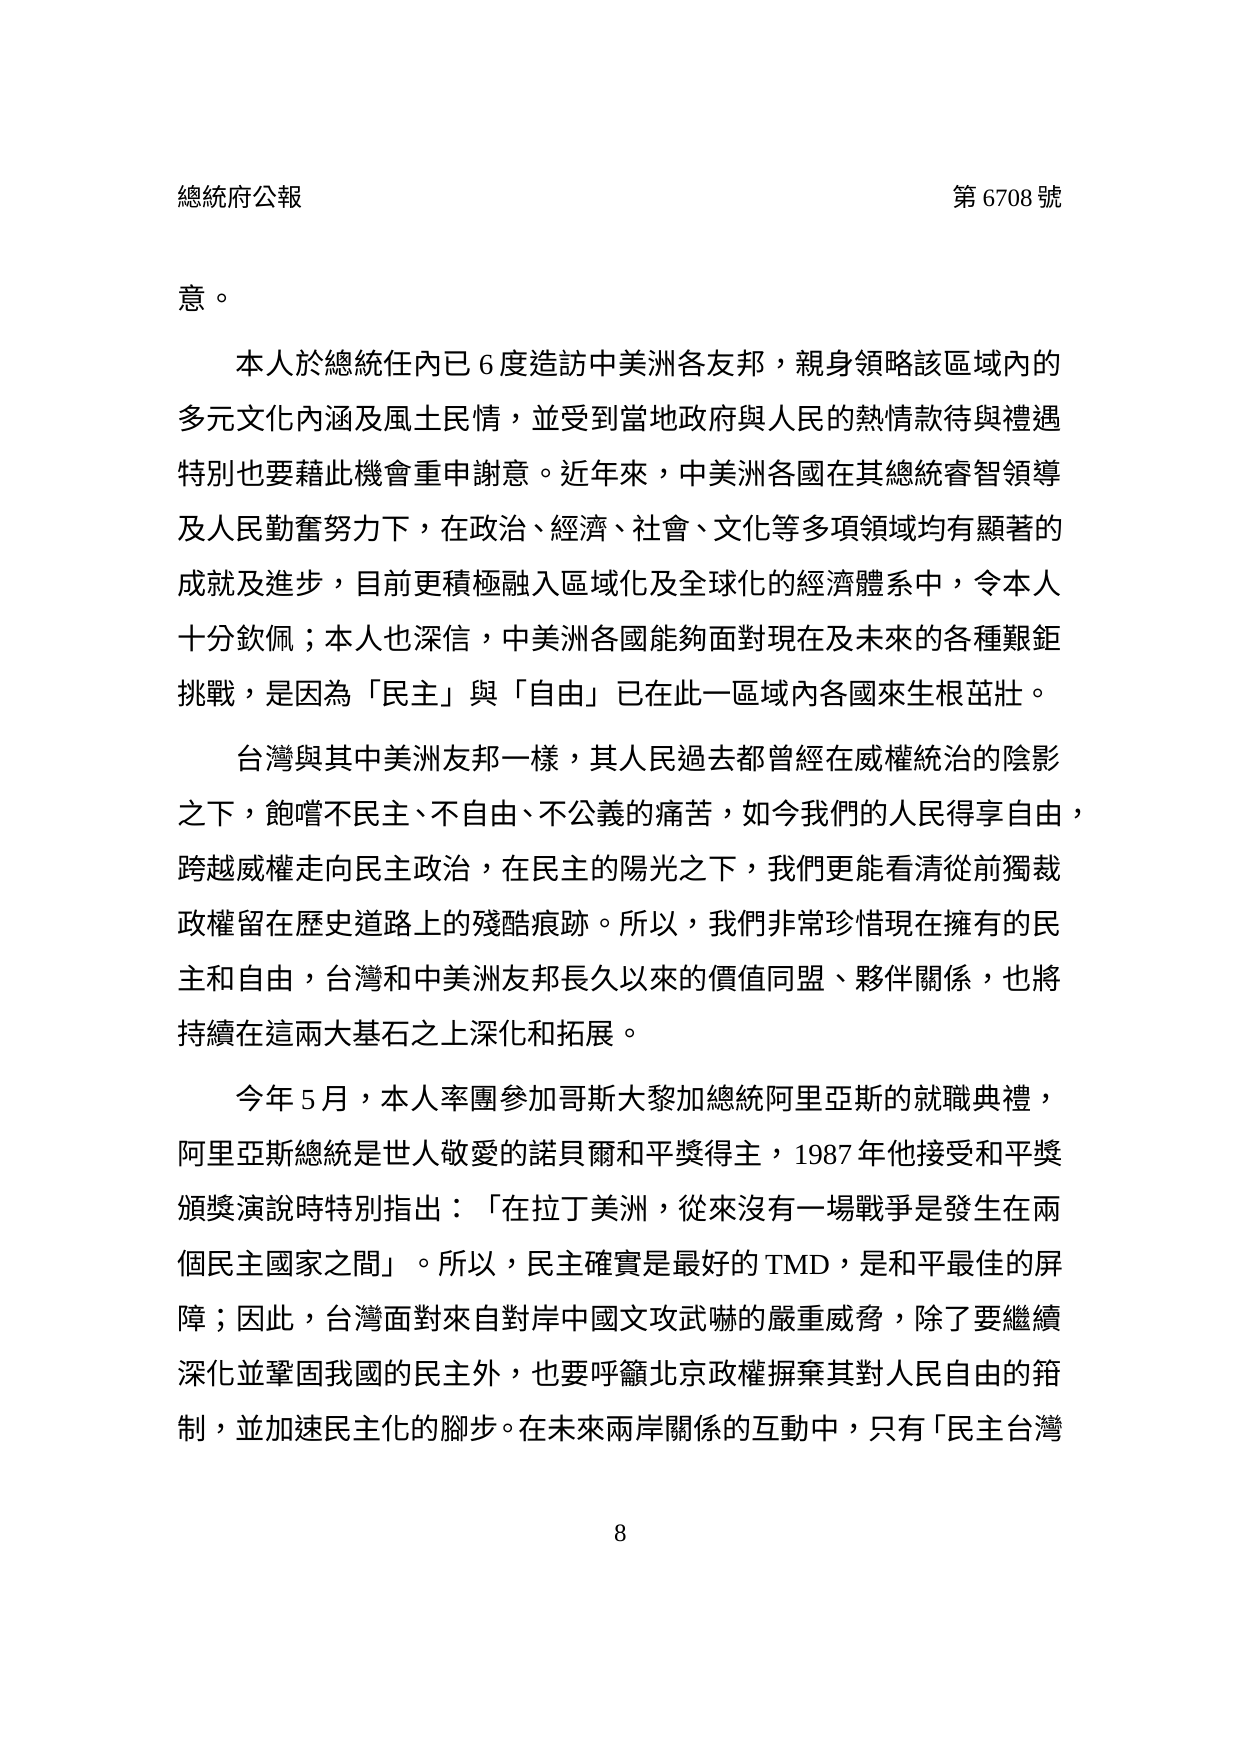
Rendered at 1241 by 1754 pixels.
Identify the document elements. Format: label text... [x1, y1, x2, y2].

text 意。 [177, 266, 1063, 321]
text 本人於總統任內已6度造訪中美洲各友邦，親身領略該區域內的多元文化內涵及風土民情，並受到當地政府與人民的熱情款待與禮遇，特別也要藉此機會重申謝意。近年來，中美洲各國在其總統睿智領導及人民勤奮努力下，在政治、經濟、社會、文化等多項領域均有顯著的成就及進步，目前更積極融入區域化及全球化的經濟體系中，令本人十分欽佩；本人也深信，中美洲各國能夠面對現在及未來的各種艱鉅挑戰，是因為「民主」與「自由」已在此一區域內各國來生根茁壯。 [177, 331, 1063, 716]
text 台灣與其中美洲友邦一樣，其人民過去都曾經在威權統治的陰影之下，飽嚐不民主、不自由、不公義的痛苦，如今我們的人民得享自由，跨越威權走向民主政治，在民主的陽光之下，我們更能看清從前獨裁政權留在歷史道路上的殘酷痕跡。所以，我們非常珍惜現在擁有的民主和自由，台灣和中美洲友邦長久以來的價值同盟、夥伴關係，也將持續在這兩大基石之上深化和拓展。 [177, 726, 1063, 1056]
text 今年5月，本人率團參加哥斯大黎加總統阿里亞斯的就職典禮，阿里亞斯總統是世人敬愛的諾貝爾和平獎得主，1987年他接受和平獎頒獎演說時特別指出：「在拉丁美洲，從來沒有一場戰爭是發生在兩個民主國家之間」。所以，民主確實是最好的TMD，是和平最佳的屏障；因此，台灣面對來自對岸中國文攻武嚇的嚴重威脅，除了要繼續深化並鞏固我國的民主外，也要呼籲北京政權摒棄其對人民自由的箝制，並加速民主化的腳步。在未來兩岸關係的互動中，只有「民主台灣 [177, 1066, 1063, 1451]
